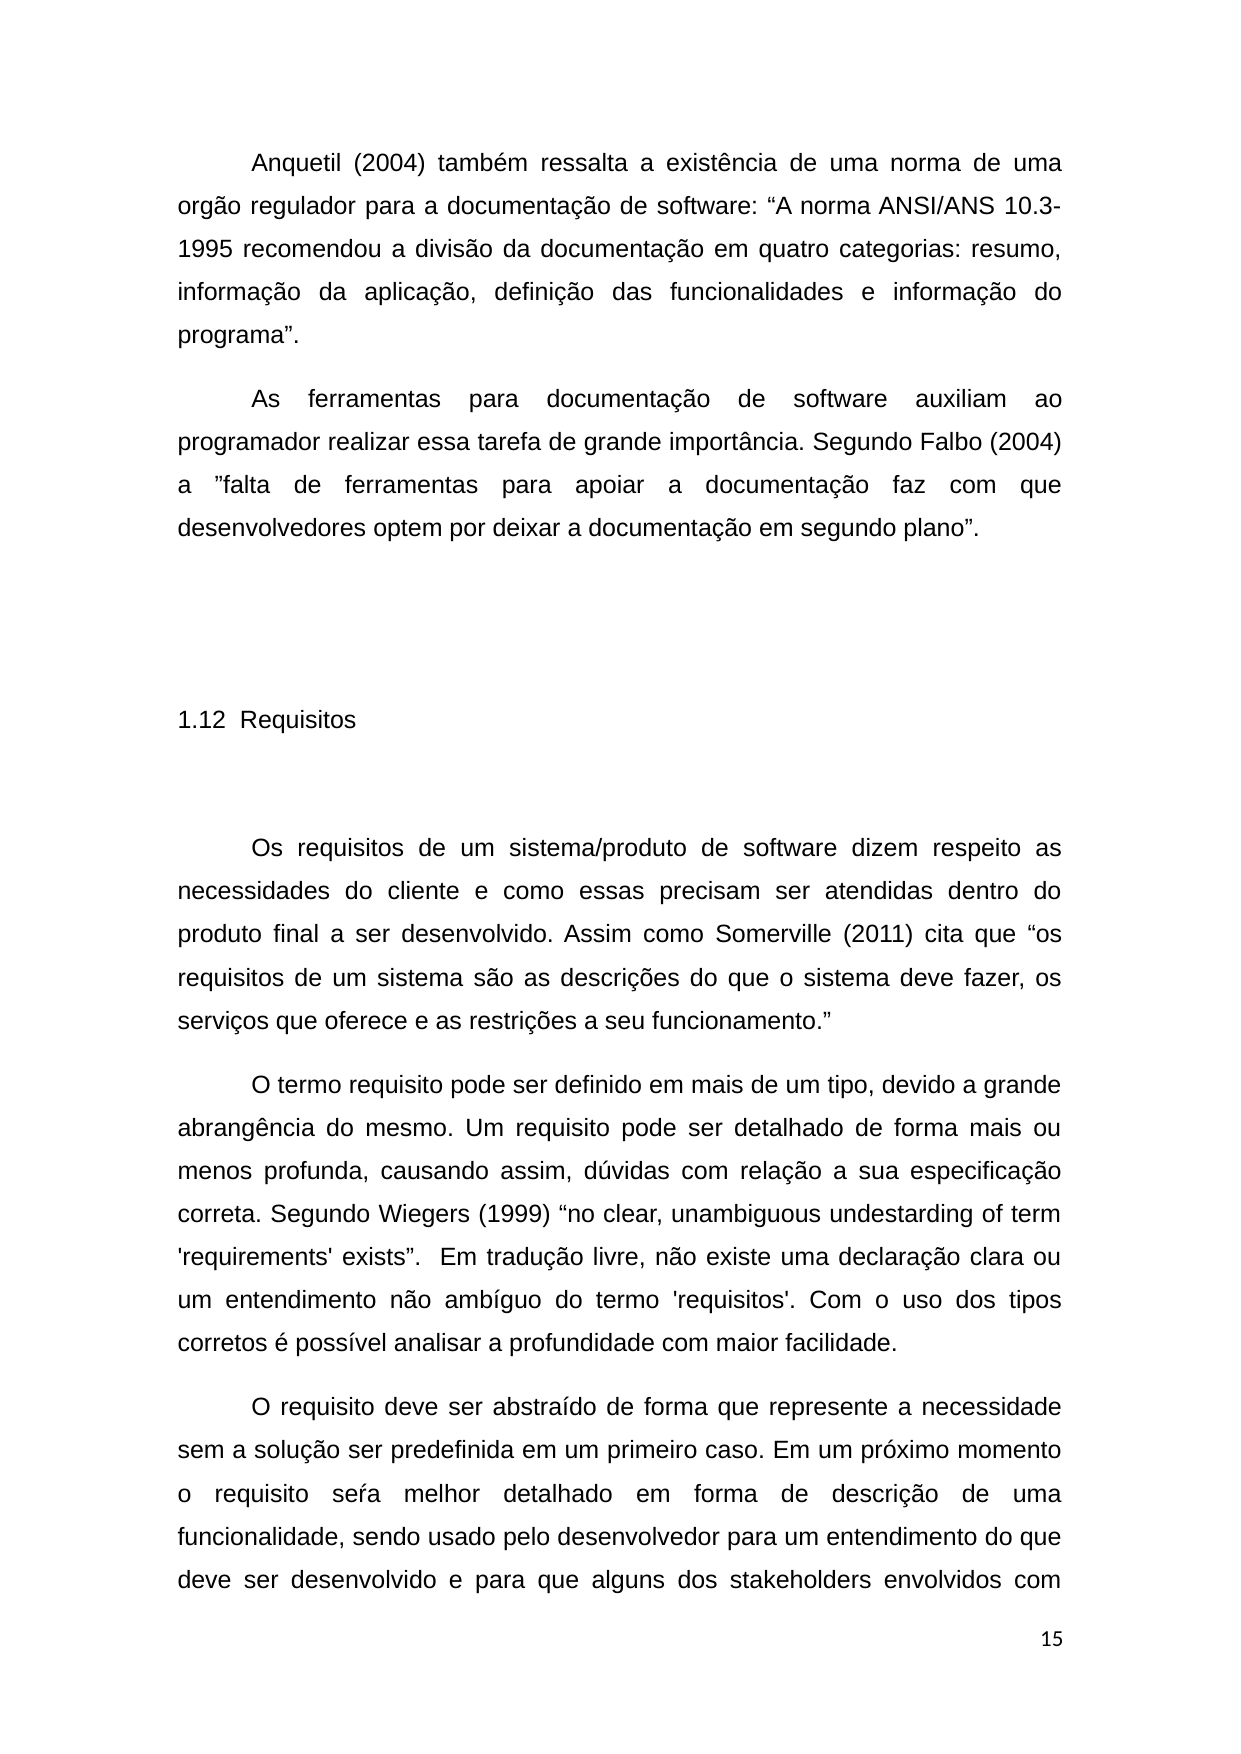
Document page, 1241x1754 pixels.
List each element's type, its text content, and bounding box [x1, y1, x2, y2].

text As ferramentas para documentação de software auxiliam ao programador realizar essa tarefa de grande importância. Segundo Falbo (2004) a ”falta de ferramentas para apoiar a documentação faz com que desenvolvedores optem por deixar a documentação em segundo plano”. [177, 384, 1063, 542]
text O requisito deve ser abstraído de forma que represente a necessidade sem a solução ser predefinida em um primeiro caso. Em um próximo momento o requisito seŕa melhor detalhado em forma de descrição de uma funcionalidade, sendo usado pelo desenvolvedor para um entendimento do que deve ser desenvolvido e para que alguns dos stakeholders envolvidos com [177, 1392, 1063, 1594]
text Os requisitos de um sistema/produto de software dizem respeito as necessidades do cliente e como essas precisam ser atendidas dentro do produto final a ser desenvolvido. Assim como Somerville (2011) cita que “os requisitos de um sistema são as descrições do que o sistema deve fazer, os serviços que oferece e as restrições a seu funcionamento.” [177, 833, 1063, 1034]
text Anquetil (2004) também ressalta a existência de uma norma de uma orgão regulador para a documentação de software: “A norma ANSI/ANS 10.3-1995 recomendou a divisão da documentação em quatro categorias: resumo, informação da aplicação, definição das funcionalidades e informação do programa”. [177, 148, 1063, 349]
text 1.12 Requisitos [177, 705, 1063, 734]
text O termo requisito pode ser definido em mais de um tipo, devido a grande abrangência do mesmo. Um requisito pode ser detalhado de forma mais ou menos profunda, causando assim, dúvidas com relação a sua especificação correta. Segundo Wiegers (1999) “no clear, unambiguous undestarding of term 'requirements' exists”. Em tradução livre, não existe uma declaração clara ou um entendimento não ambíguo do termo 'requisitos'. Com o uso dos tipos corretos é possível analisar a profundidade com maior facilidade. [177, 1070, 1063, 1357]
